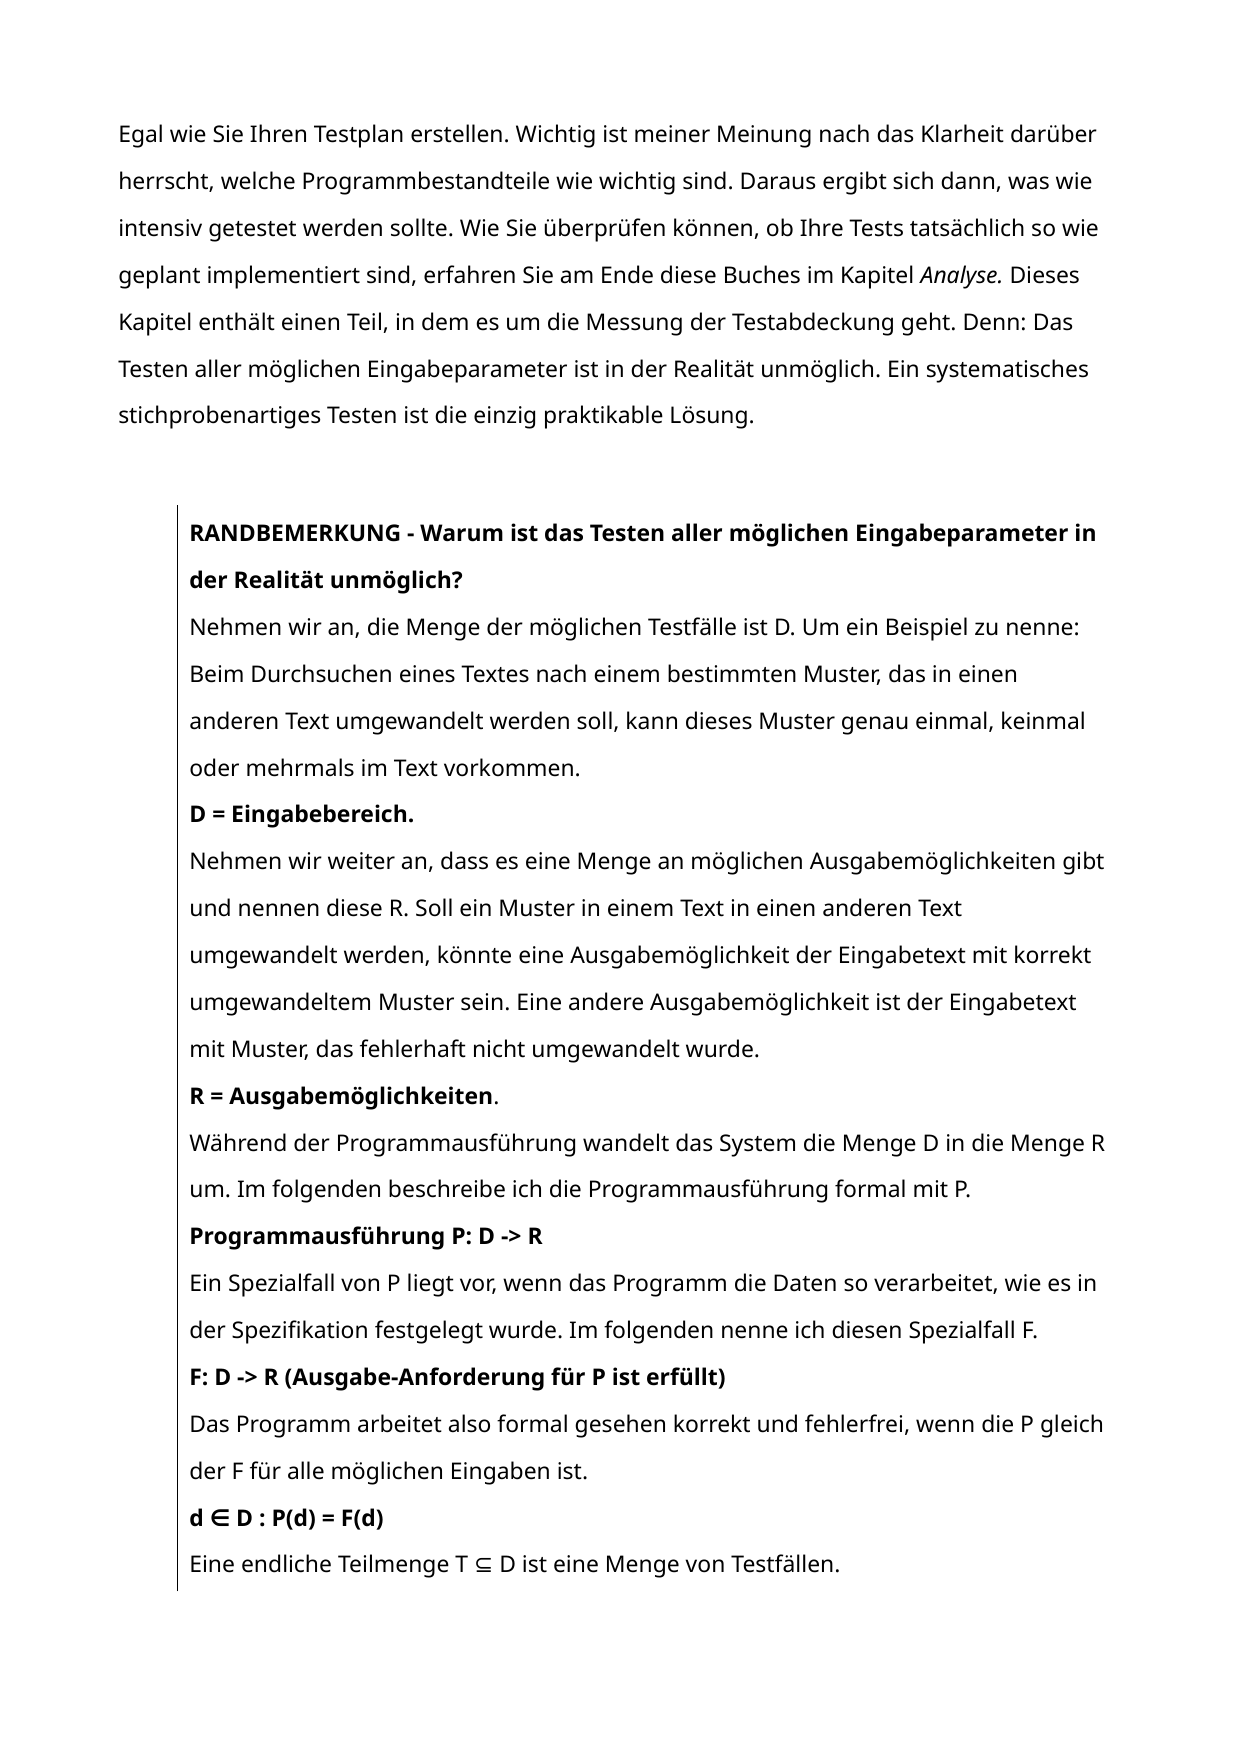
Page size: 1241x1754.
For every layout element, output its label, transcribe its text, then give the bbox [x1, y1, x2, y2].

text RANDBEMERKUNG - Warum ist das Testen aller möglichen Eingabeparameter in der Realität unmöglich? Nehmen wir an, die Menge der möglichen Testfälle ist D. Um ein Beispiel zu nenne: Beim Durchsuchen eines Textes nach einem bestimmten Muster, das in einen anderen Text umgewandelt werden soll, kann dieses Muster genau einmal, keinmal oder mehrmals im Text vorkommen. D = Eingabebereich. Nehmen wir weiter an, dass es eine Menge an möglichen Ausgabemöglichkeiten gibt und nennen diese R. Soll ein Muster in einem Text in einen anderen Text umgewandelt werden, könnte eine Ausgabemöglichkeit der Eingabetext mit korrekt umgewandeltem Muster sein. Eine andere Ausgabemöglichkeit ist der Eingabetext mit Muster, das fehlerhaft nicht umgewandelt wurde. R = Ausgabemöglichkeiten. Während der Programmausführung wandelt das System die Menge D in die Menge R um. Im folgenden beschreibe ich die Programmausführung formal mit P. Programmausführung P: D -> R Ein Spezialfall von P liegt vor, wenn das Programm die Daten so verarbeitet, wie es in der Spezifikation festgelegt wurde. Im folgenden nenne ich diesen Spezialfall F. F: D -> R (Ausgabe-Anforderung für P ist erfüllt) Das Programm arbeitet also formal gesehen korrekt und fehlerfrei, wenn die P gleich der F für alle möglichen Eingaben ist. d ∈ D : P(d) = F(d) Eine endliche Teilmenge T ⊆ D ist eine Menge von Testfällen. [178, 505, 1122, 1591]
text Egal wie Sie Ihren Testplan erstellen. Wichtig ist meiner Meinung nach das Klarheit darüber herrscht, welche Programmbestandteile wie wichtig sind. Daraus ergibt sich dann, was wie intensiv getestet werden sollte. Wie Sie überprüfen können, ob Ihre Tests tatsächlich so wie geplant implementiert sind, erfahren Sie am Ende diese Buches im Kapitel Analyse. Dieses Kapitel enthält einen Teil, in dem es um die Messung der Testabdeckung geht. Denn: Das Testen aller möglichen Eingabeparameter ist in der Realität unmöglich. Ein systematisches stichprobenartiges Testen ist die einzig praktikable Lösung. [118, 118, 1122, 431]
